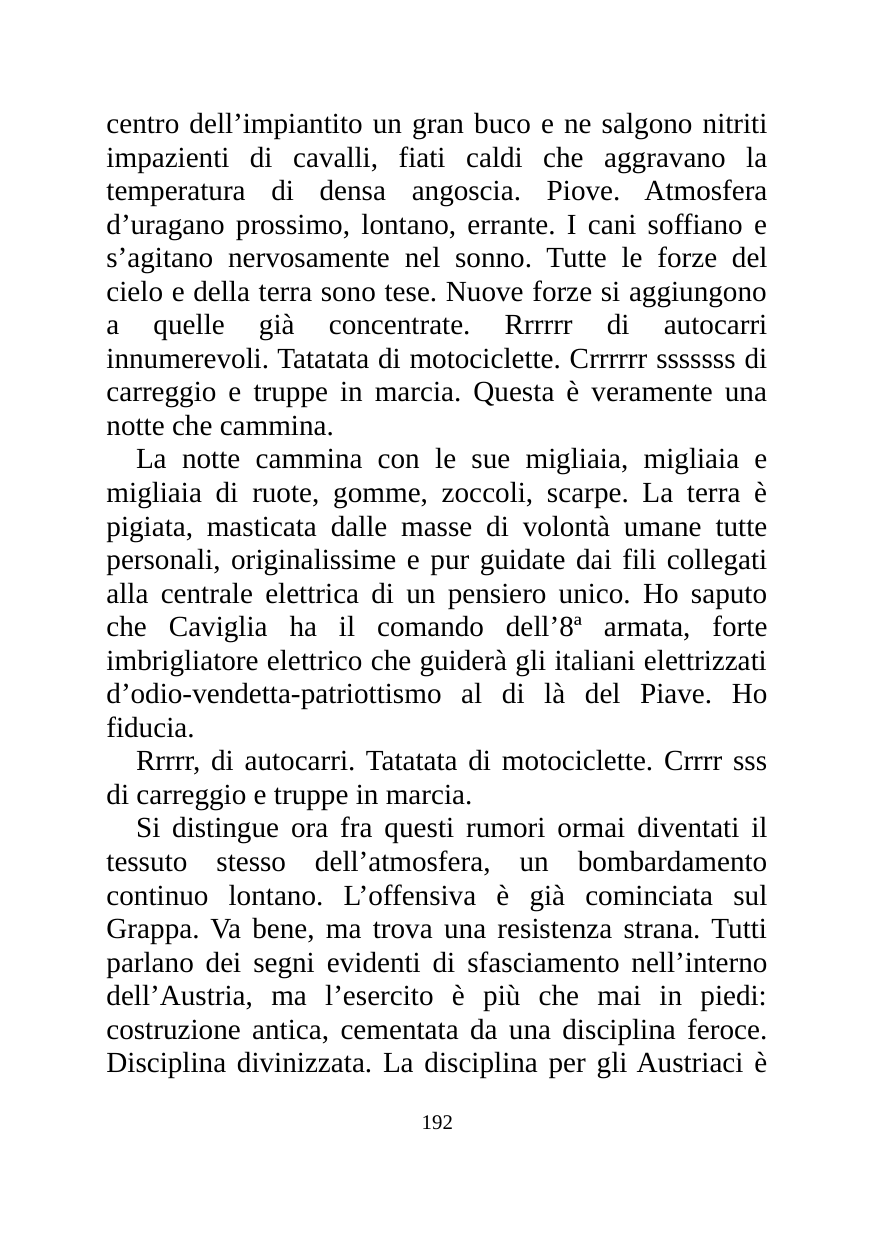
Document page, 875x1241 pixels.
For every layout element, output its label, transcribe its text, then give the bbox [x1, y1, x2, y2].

text Si distingue ora fra questi rumori ormai diventati il tessuto stesso dell’atmosfera, un bombardamento continuo lontano. L’offensiva è già cominciata sul Grappa. Va bene, ma trova una resistenza strana. Tutti parlano dei segni evidenti di sfasciamento nell’interno dell’Austria, ma l’esercito è più che mai in piedi: costruzione antica, cementata da una disciplina feroce. Disciplina divinizzata. La disciplina per gli Austriaci è [106, 811, 768, 1079]
text centro dell’impiantito un gran buco e ne salgono nitriti impazienti di cavalli, fiati caldi che aggravano la temperatura di densa angoscia. Piove. Atmosfera d’uragano prossimo, lontano, errante. I cani soffiano e s’agitano nervosamente nel sonno. Tutte le forze del cielo e della terra sono tese. Nuove forze si aggiungono a quelle già concentrate. Rrrrrr di autocarri innumerevoli. Tatatata di motociclette. Crrrrrr sssssss di carreggio e truppe in marcia. Questa è veramente una notte che cammina. [106, 106, 768, 442]
text La notte cammina con le sue migliaia, migliaia e migliaia di ruote, gomme, zoccoli, scarpe. La terra è pigiata, masticata dalle masse di volontà umane tutte personali, originalissime e pur guidate dai fili collegati alla centrale elettrica di un pensiero unico. Ho saputo che Caviglia ha il comando dell’8ª armata, forte imbrigliatore elettrico che guiderà gli italiani elettrizzati d’odio-vendetta-patriottismo al di là del Piave. Ho fiducia. [106, 442, 768, 743]
text Rrrrr, di autocarri. Tatatata di motociclette. Crrrr sss di carreggio e truppe in marcia. [106, 743, 768, 811]
